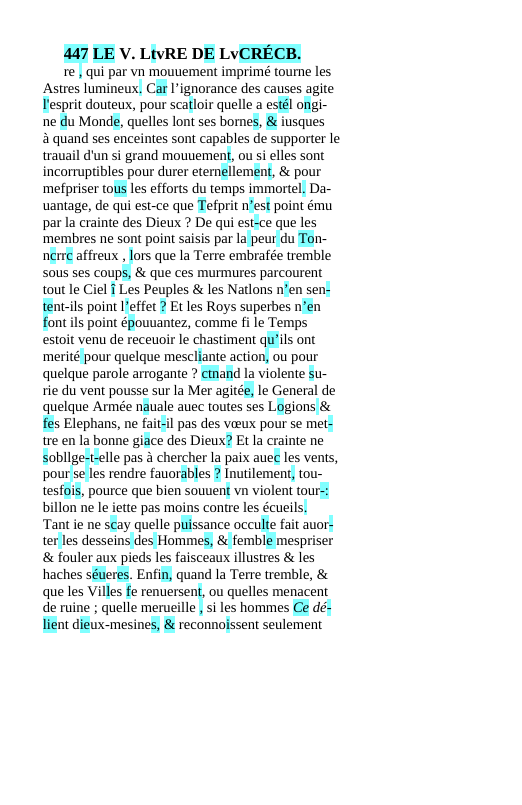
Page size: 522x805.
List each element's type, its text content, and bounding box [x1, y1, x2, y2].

text 447 LE V. LtvRE DE LvCRÉCB. [43, 43, 426, 63]
text re , qui par vn mouuement imprimé tourne les Astres lumineux. Car l’ignorance des causes agite l'esprit douteux, pour scatloir quelle a estél ongi- ne du Monde, quelles lont ses bornes, & iusques à quand ses enceintes sont capables de supporter le trauail d'un si grand mouuement, ou si elles sont incorruptibles pour durer eternellement, & pour mefpriser tous les efforts du temps immortel. Da- uantage, de qui est-ce que Tefprit n’est point ému par la crainte des Dieux ? De qui est-ce que les membres ne sont point saisis par la peur du Ton- ncrrc affreux , lors que la Terre embrafée tremble sous ses coups, & que ces murmures parcourent tout le Ciel î Les Peuples & les Natlons n’en sen- tent-ils point l’effet ? Et les Roys superbes n’en font ils point épouuantez, comme fi le Temps estoit venu de receuoir le chastiment qu’ils ont merité pour quelque mescliante action, ou pour quelque parole arrogante ? ctnand la violente su- rie du vent pousse sur la Mer agitée, le General de quelque Armée nauale auec toutes ses Logions & fes Elephans, ne fait-il pas des vœux pour se met- tre en la bonne giace des Dieux? Et la crainte ne sobllge-t-elle pas à chercher la paix auec les vents, pour se les rendre fauorables ? Inutilement, tou- tesfois, pource que bien souuent vn violent tour-: billon ne le iette pas moins contre les écueils. Tant ie ne scay quelle puissance occulte fait auor- ter les desseins des Hommes, & femble mespriser & fouler aux pieds les faisceaux illustres & les haches séueres. Enfin, quand la Terre tremble, & que les Villes fe renuersent, ou quelles menacent de ruine ; quelle merueille , si les hommes Ce dé- lient dieux-mesines, & reconnoissent seulement [43, 63, 426, 633]
